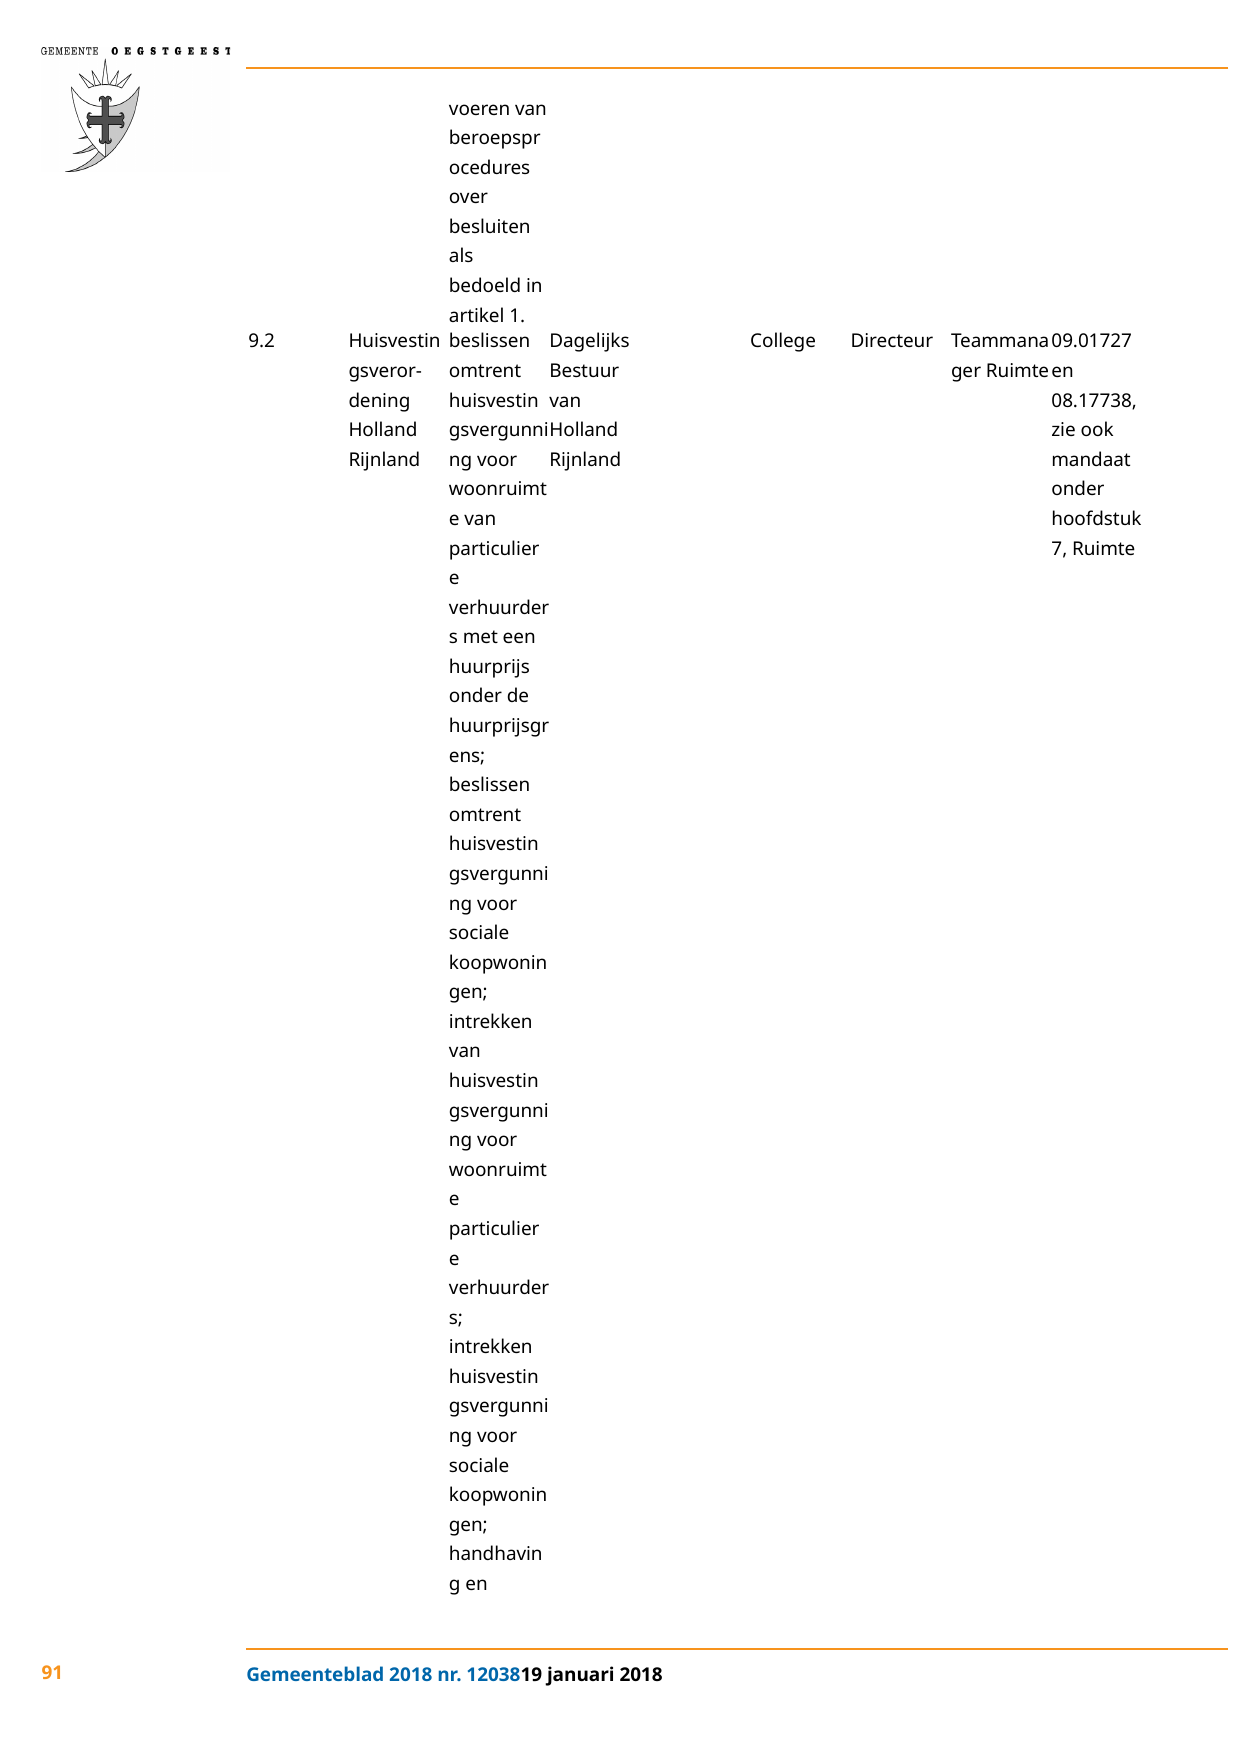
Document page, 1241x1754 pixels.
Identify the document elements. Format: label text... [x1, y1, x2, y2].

table_cell voeren van beroepsprocedures over besluiten als bedoeld in artikel 1. [449, 95, 549, 328]
table_cell [549, 95, 649, 328]
table_cell Directeur [850, 328, 951, 1596]
table_cell [650, 95, 750, 328]
table_cell [1051, 95, 1152, 328]
table_cell [650, 328, 750, 1596]
table_cell 09.01727 en 08.17738, zie ook mandaat onder hoofdstuk 7, Ruimte [1051, 328, 1152, 1596]
table_cell Huisvestingsveror-dening Holland Rijnland [348, 328, 449, 1596]
table_cell beslissen omtrent huisvestingsvergunning voor woonruimte van particuliere verhuurders met een huurprijs onder de huurprijsgrens; beslissen omtrent huisvestingsvergunning voor sociale koopwoningen; intrekken van huisvestingsvergunning voor woonruimte particuliere verhuurders; intrekken huisvestingsvergunning voor sociale koopwoningen; handhaving en [449, 328, 549, 1596]
table_cell Teammanager Ruimte [951, 328, 1051, 1596]
table_cell [348, 95, 449, 328]
picture [41, 47, 231, 172]
table_cell [248, 95, 348, 328]
table_cell [951, 95, 1051, 328]
table_cell Dagelijks Bestuur van Holland Rijnland [549, 328, 649, 1596]
table_cell [850, 95, 951, 328]
table_cell 9.2 [248, 328, 348, 1596]
table_cell College [750, 328, 850, 1596]
table_cell [750, 95, 850, 328]
